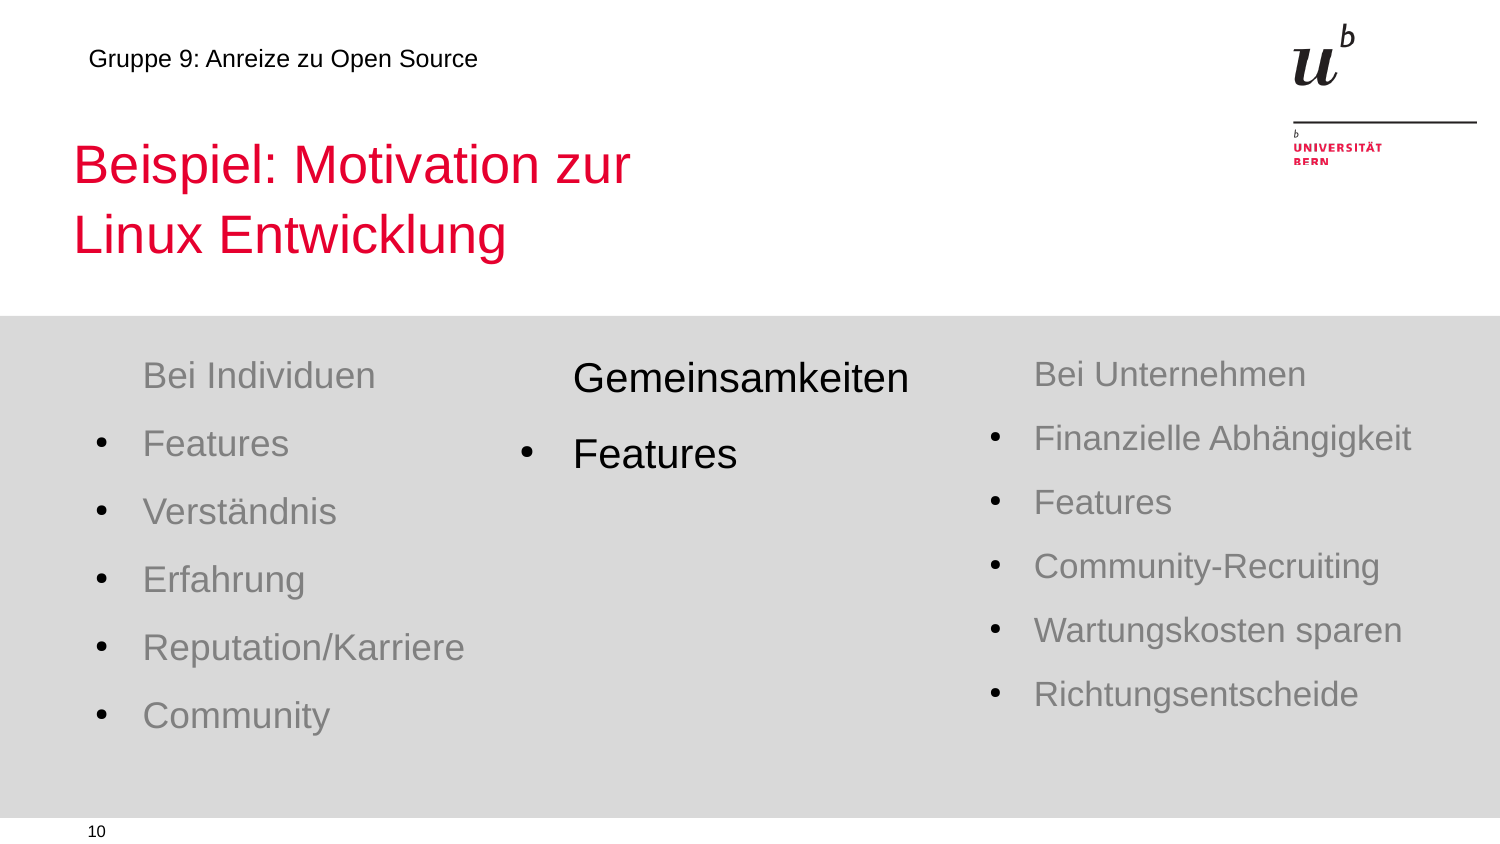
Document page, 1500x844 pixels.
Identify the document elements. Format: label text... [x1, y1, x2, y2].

text_box Beispiel: Motivation zur Linux Entwicklung [59, 118, 768, 273]
list Bei Individuen Features Verständnis Erfahrung Reputation/Karriere Community [79, 354, 562, 739]
list Bei Unternehmen Finanzielle Abhängigkeit Features Community-Recruiting Wartungskosten sparen Richtungsentscheide [974, 354, 1418, 739]
list Gemeinsamkeiten Features [501, 354, 916, 680]
